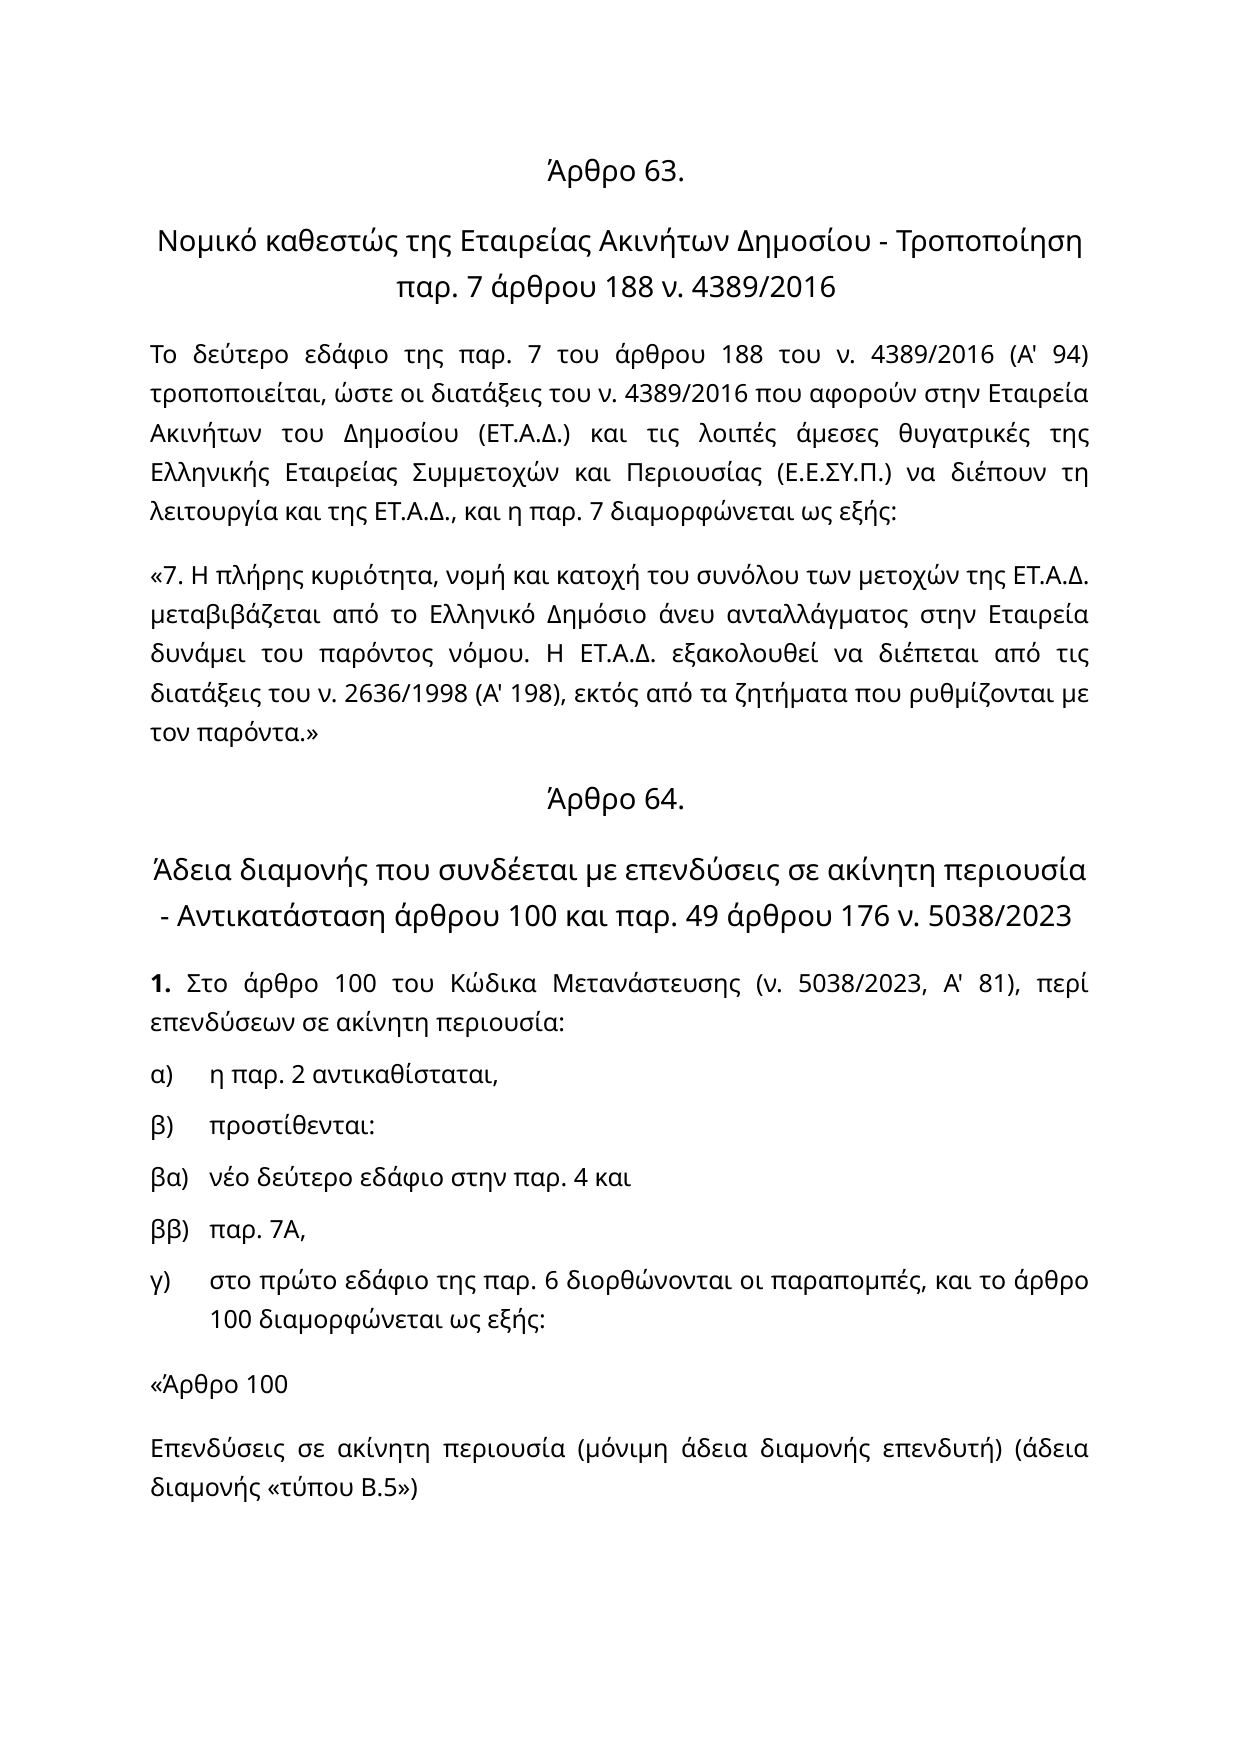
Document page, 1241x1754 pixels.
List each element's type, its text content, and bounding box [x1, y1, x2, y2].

subtitle Νομικό καθεστώς της Εταιρείας Ακινήτων Δημοσίου - Τροποποίηση παρ. 7 άρθρου 188 ν. 4389/2016 [150, 221, 1090, 306]
text «Άρθρο 100 [150, 1366, 1090, 1400]
text Το δεύτερο εδάφιο της παρ. 7 του άρθρου 188 του ν. 4389/2016 (Α' 94) τροποποιείται, ώστε οι διατάξεις του ν. 4389/2016 που αφορούν στην Εταιρεία Ακινήτων του Δημοσίου (ΕΤ.Α.Δ.) και τις λοιπές άμεσες θυγατρικές της Ελληνικής Εταιρείας Συμμετοχών και Περιουσίας (Ε.Ε.ΣΥ.Π.) να διέπουν τη λειτουργία και της ΕΤ.Α.Δ., και η παρ. 7 διαμορφώνεται ως εξής: [150, 337, 1090, 528]
text Επενδύσεις σε ακίνητη περιουσία (μόνιμη άδεια διαμονής επενδυτή) (άδεια διαμονής «τύπου Β.5») [150, 1430, 1090, 1504]
list βα) νέο δεύτερο εδάφιο στην παρ. 4 και [150, 1159, 1090, 1194]
list γ) στο πρώτο εδάφιο της παρ. 6 διορθώνονται οι παραπομπές, και το άρθρο 100 διαμορφώνεται ως εξής: [150, 1263, 1090, 1336]
list ββ) παρ. 7Α, [150, 1211, 1090, 1245]
subtitle Άδεια διαμονής που συνδέεται με επενδύσεις σε ακίνητη περιουσία - Αντικατάσταση άρθρου 100 και παρ. 49 άρθρου 176 ν. 5038/2023 [150, 849, 1090, 934]
list α) η παρ. 2 αντικαθίσταται, [150, 1056, 1090, 1090]
text 1. Στο άρθρο 100 του Κώδικα Μετανάστευσης (ν. 5038/2023, Α' 81), περί επενδύσεων σε ακίνητη περιουσία: [150, 965, 1090, 1039]
subtitle Άρθρο 64. [150, 778, 1090, 818]
subtitle Άρθρο 63. [150, 150, 1090, 190]
text «7. Η πλήρης κυριότητα, νομή και κατοχή του συνόλου των μετοχών της ΕΤ.Α.Δ. μεταβιβάζεται από το Ελληνικό Δημόσιο άνευ ανταλλάγματος στην Εταιρεία δυνάμει του παρόντος νόμου. Η ΕΤ.Α.Δ. εξακολουθεί να διέπεται από τις διατάξεις του ν. 2636/1998 (Α' 198), εκτός από τα ζητήματα που ρυθμίζονται με τον παρόντα.» [150, 558, 1090, 748]
list β) προστίθενται: [150, 1108, 1090, 1142]
